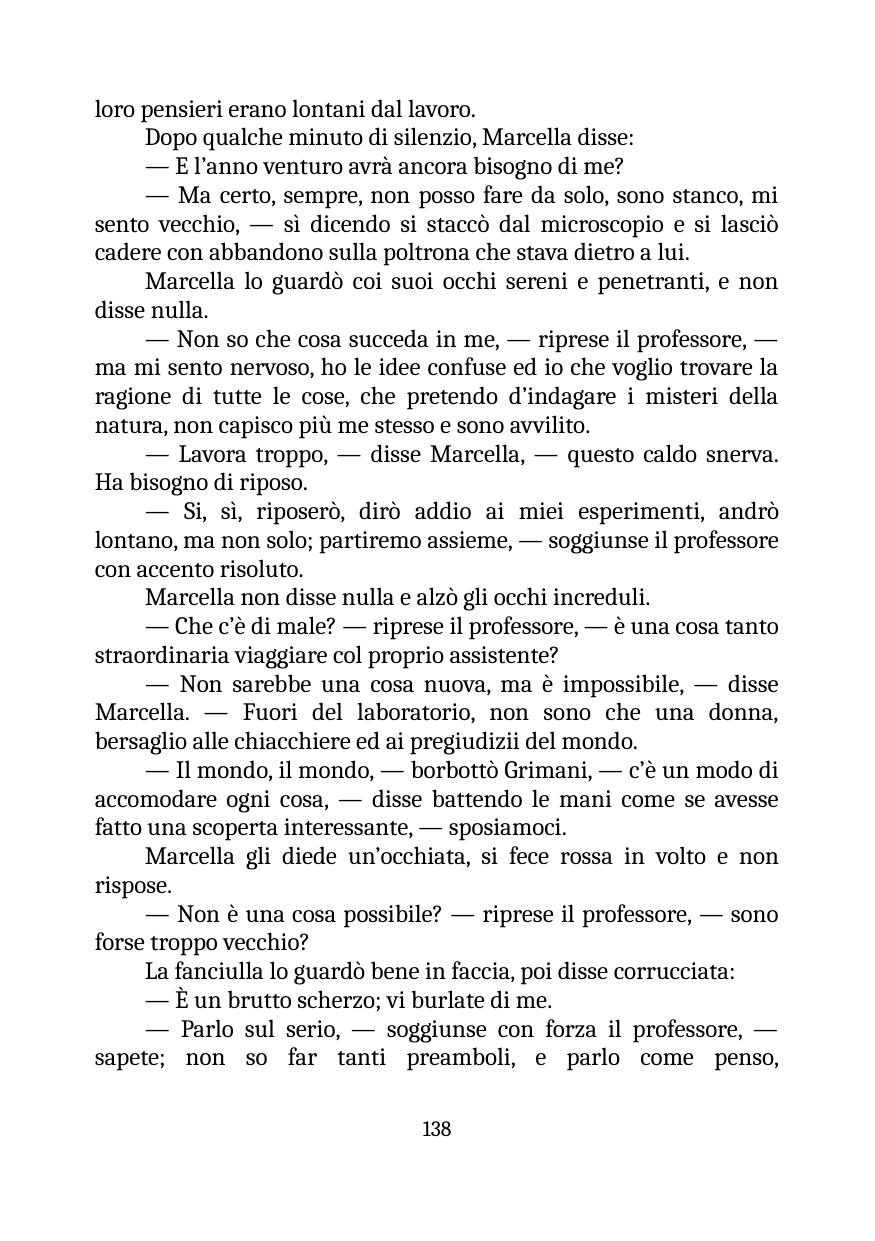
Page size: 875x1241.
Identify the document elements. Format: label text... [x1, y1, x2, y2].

text — Parlo sul serio, — soggiunse con forza il professore, — sapete; non so far tanti preamboli, e parlo come penso, [94, 1014, 779, 1072]
text — Che c’è di male? — riprese il professore, — è una cosa tanto straordinaria viaggiare col proprio assistente? [94, 612, 779, 669]
text — Non è una cosa possibile? — riprese il professore, — sono forse troppo vecchio? [94, 899, 779, 957]
text Marcella gli diede un’occhiata, si fece rossa in volto e non rispose. [94, 842, 779, 899]
text — Il mondo, il mondo, — borbottò Grimani, — c’è un modo di accomodare ogni cosa, — disse battendo le mani come se avesse fatto una scoperta interessante, — sposiamoci. [94, 756, 779, 842]
text Dopo qualche minuto di silenzio, Marcella disse: [94, 123, 779, 152]
text — E l’anno venturo avrà ancora bisogno di me? [94, 152, 779, 181]
text — Non so che cosa succeda in me, — riprese il professore, — ma mi sento nervoso, ho le idee confuse ed io che voglio trovare la ragione di tutte le cose, che pretendo d’indagare i misteri della natura, non capisco più me stesso e sono avvilito. [94, 324, 779, 439]
text loro pensieri erano lontani dal lavoro. [94, 94, 779, 123]
text — Lavora troppo, — disse Marcella, — questo caldo snerva. Ha bisogno di riposo. [94, 439, 779, 497]
text — Si, sì, riposerò, dirò addio ai miei esperimenti, andrò lontano, ma non solo; partiremo assieme, — soggiunse il professore con accento risoluto. [94, 497, 779, 583]
text Marcella lo guardò coi suoi occhi sereni e penetranti, e non disse nulla. [94, 267, 779, 324]
text — È un brutto scherzo; vi burlate di me. [94, 986, 779, 1014]
text — Ma certo, sempre, non posso fare da solo, sono stanco, mi sento vecchio, — sì dicendo si staccò dal microscopio e si lasciò cadere con abbandono sulla poltrona che stava dietro a lui. [94, 181, 779, 267]
text La fanciulla lo guardò bene in faccia, poi disse corrucciata: [94, 957, 779, 986]
text Marcella non disse nulla e alzò gli occhi increduli. [94, 583, 779, 612]
text — Non sarebbe una cosa nuova, ma è impossibile, — disse Marcella. — Fuori del laboratorio, non sono che una donna, bersaglio alle chiacchiere ed ai pregiudizii del mondo. [94, 669, 779, 756]
